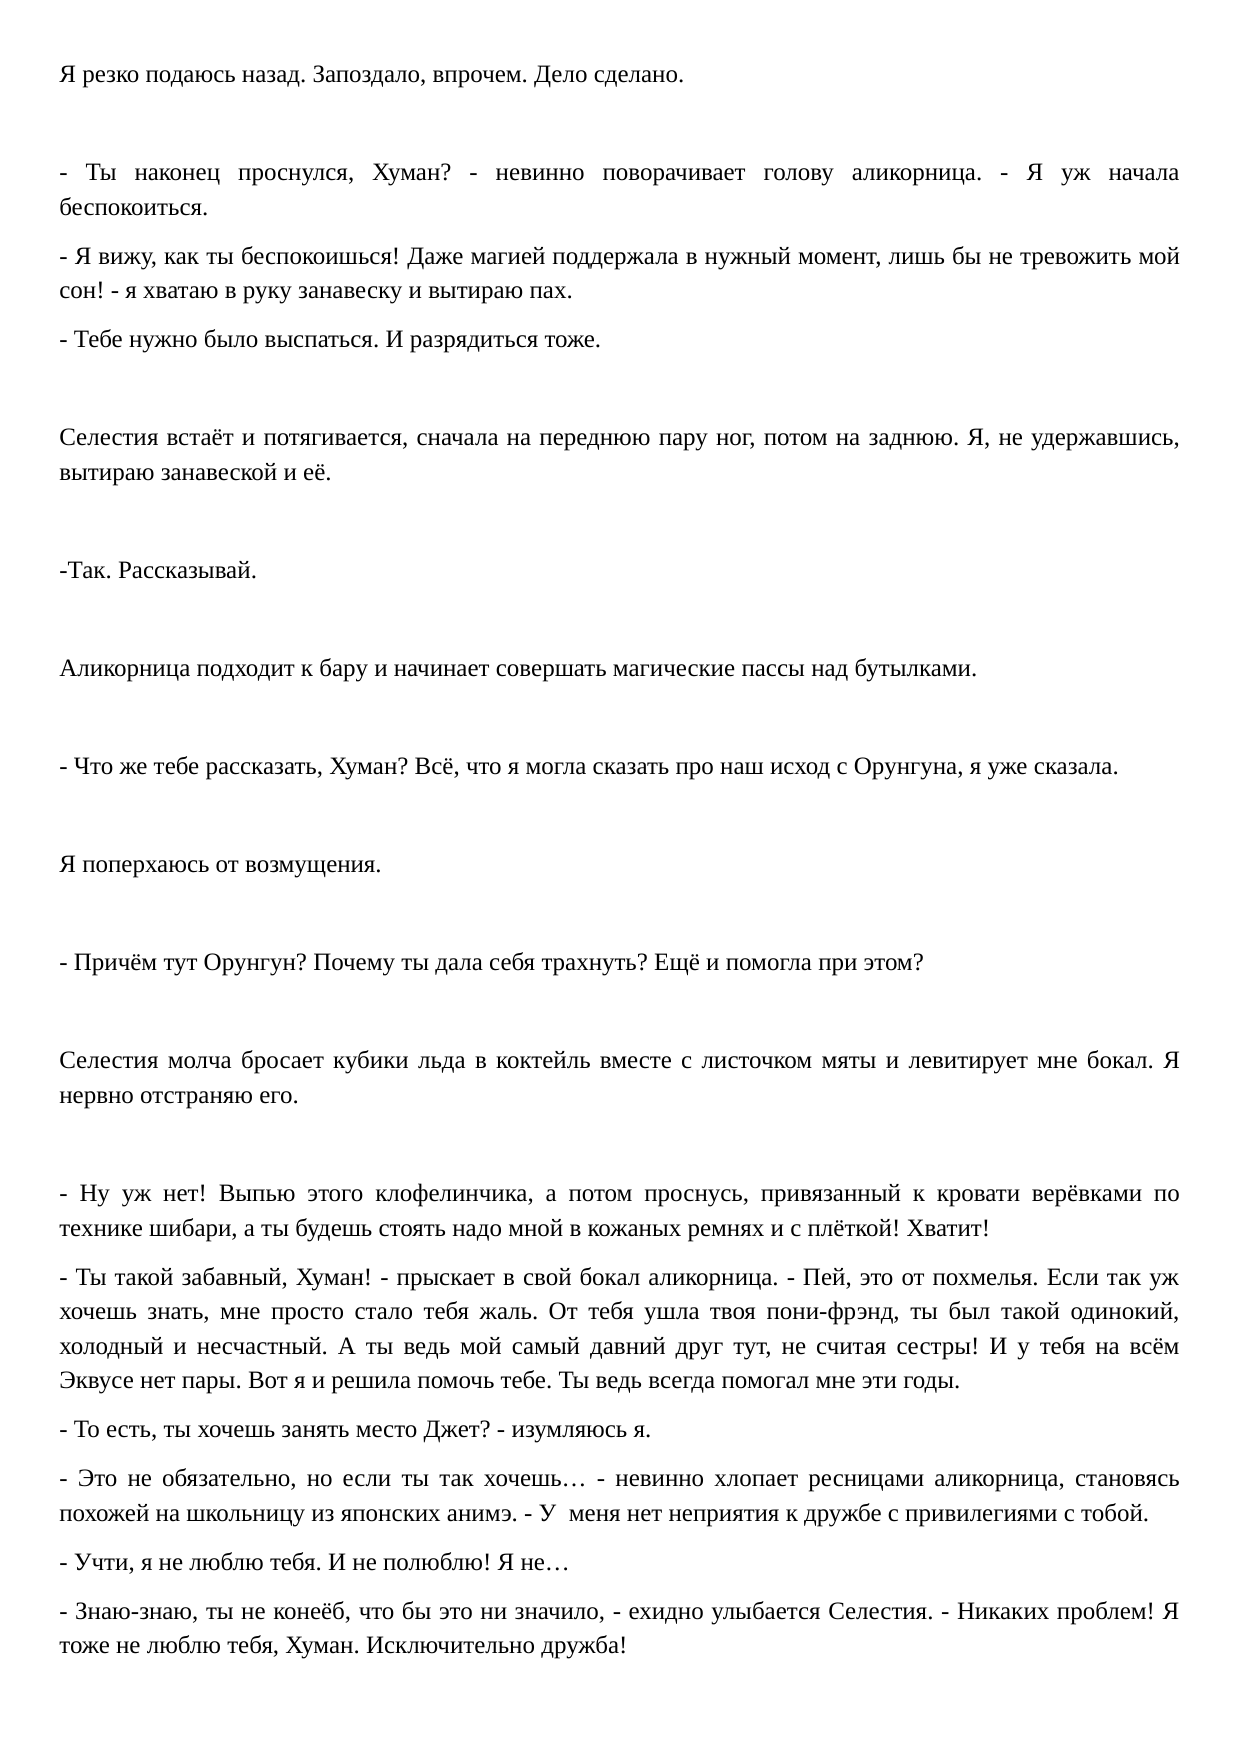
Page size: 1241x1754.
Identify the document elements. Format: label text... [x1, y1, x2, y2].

text - То есть, ты хочешь занять место Джет? - изумляюсь я. [59, 1414, 1181, 1443]
text Аликорница подходит к бару и начинает совершать магические пассы над бутылками. [59, 653, 1181, 682]
text - Тебе нужно было выспаться. И разрядиться тоже. [59, 324, 1181, 353]
text - Я вижу, как ты беспокоишься! Даже магией поддержала в нужный момент, лишь бы не тревожить мой сон! - я хватаю в руку занавеску и вытираю пах. [59, 241, 1181, 304]
text Я резко подаюсь назад. Запоздало, впрочем. Дело сделано. [59, 59, 1181, 88]
text - Что же тебе рассказать, Хуман? Всё, что я могла сказать про наш исход с Орунгуна, я уже сказала. [59, 751, 1181, 780]
text - Ты наконец проснулся, Хуман? - невинно поворачивает голову аликорница. - Я уж начала беспокоиться. [59, 157, 1181, 220]
text - Ты такой забавный, Хуман! - прыскает в свой бокал аликорница. - Пей, это от похмелья. Если так уж хочешь знать, мне просто стало тебя жаль. От тебя ушла твоя пони-фрэнд, ты был такой одинокий, холодный и несчастный. А ты ведь мой самый давний друг тут, не считая сестры! И у тебя на всём Эквусе нет пары. Вот я и решила помочь тебе. Ты ведь всегда помогал мне эти годы. [59, 1262, 1181, 1394]
text -Так. Рассказывай. [59, 555, 1181, 584]
text - Причём тут Орунгун? Почему ты дала себя трахнуть? Ещё и помогла при этом? [59, 947, 1181, 976]
text Селестия молча бросает кубики льда в коктейль вместе с листочком мяты и левитирует мне бокал. Я нервно отстраняю его. [59, 1046, 1181, 1109]
text - Это не обязательно, но если ты так хочешь… - невинно хлопает ресницами аликорница, становясь похожей на школьницу из японских анимэ. - У меня нет неприятия к дружбе с привилегиями с тобой. [59, 1463, 1181, 1527]
text - Знаю-знаю, ты не конеёб, что бы это ни значило, - ехидно улыбается Селестия. - Никаких проблем! Я тоже не люблю тебя, Хуман. Исключительно дружба! [59, 1596, 1181, 1659]
text - Ну уж нет! Выпью этого клофелинчика, а потом проснусь, привязанный к кровати верёвками по технике шибари, а ты будешь стоять надо мной в кожаных ремнях и с плёткой! Хватит! [59, 1178, 1181, 1241]
text Селестия встаёт и потягивается, сначала на переднюю пару ног, потом на заднюю. Я, не удержавшись, вытираю занавеской и её. [59, 422, 1181, 486]
text Я поперхаюсь от возмущения. [59, 849, 1181, 878]
text - Учти, я не люблю тебя. И не полюблю! Я не… [59, 1547, 1181, 1576]
